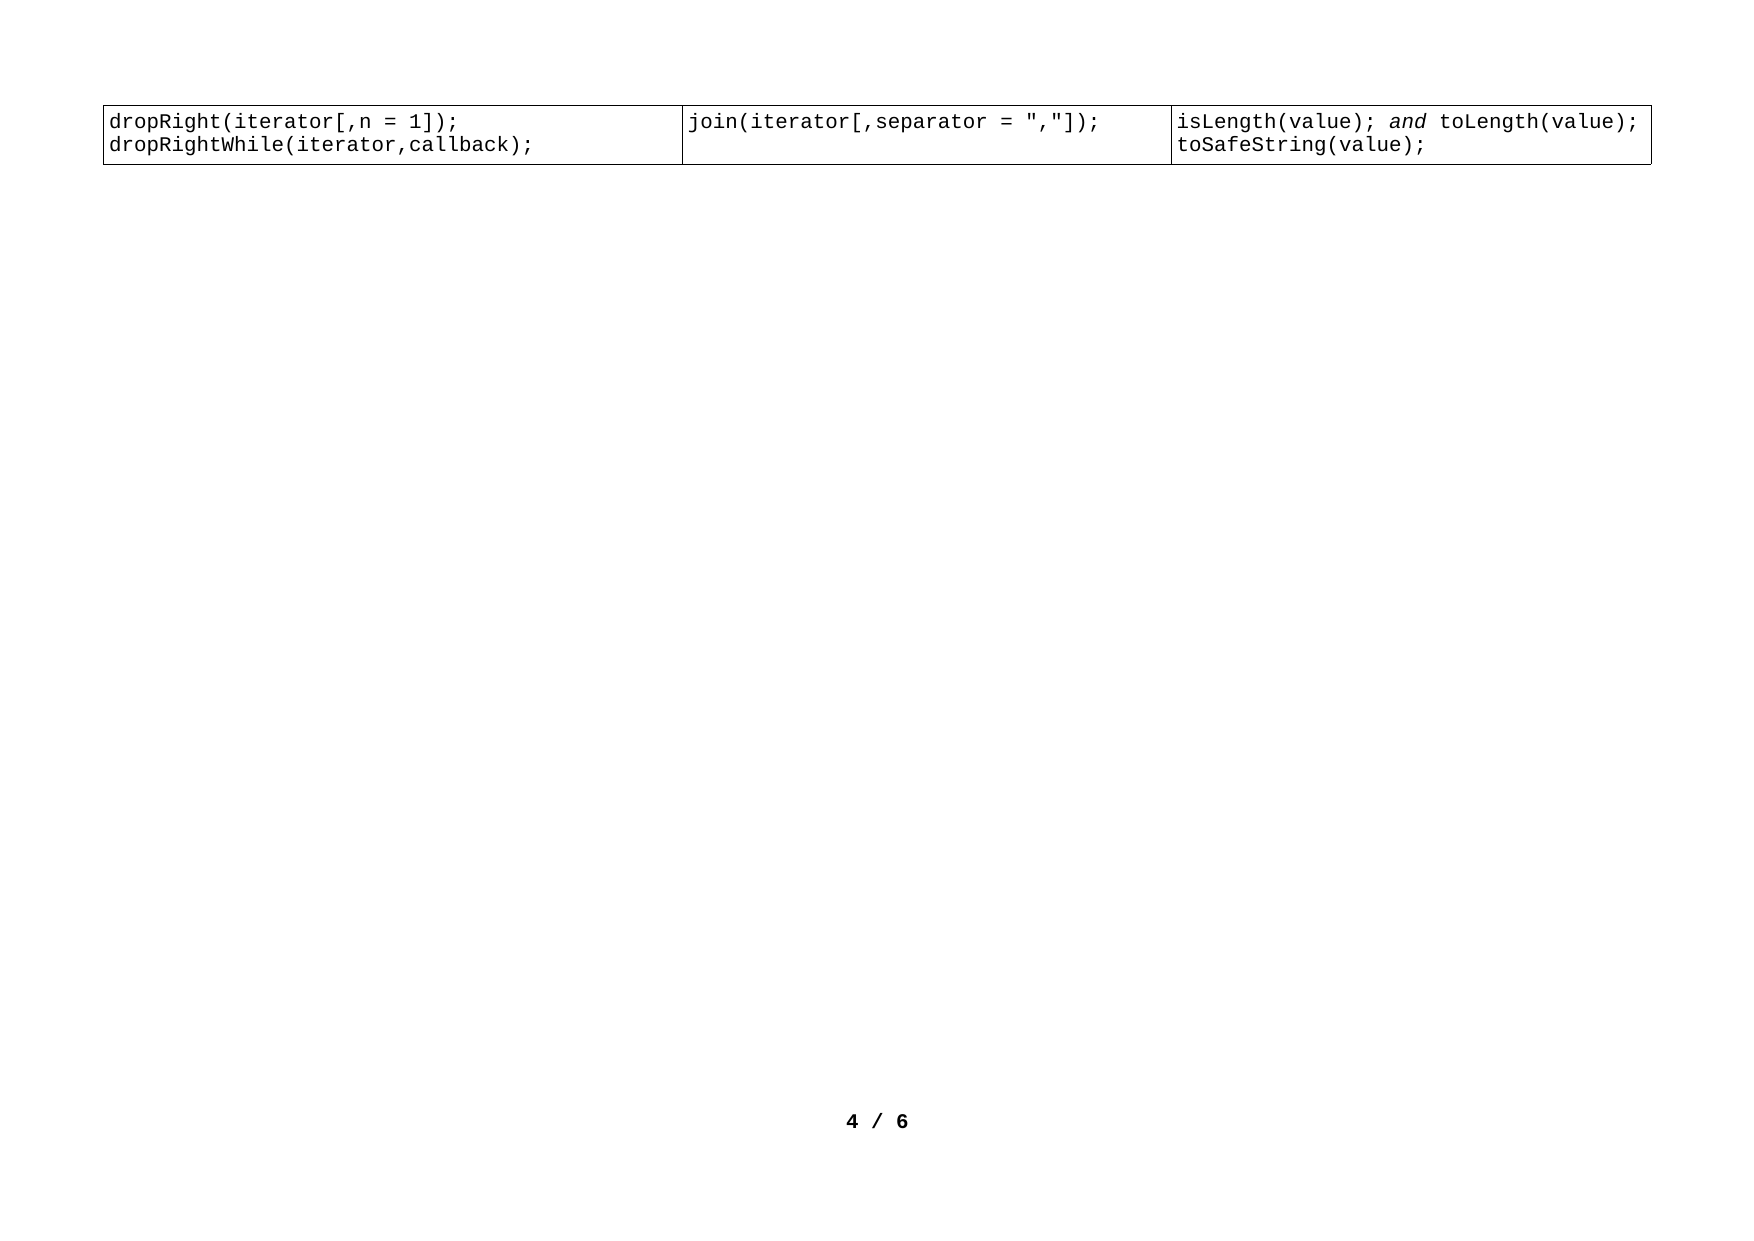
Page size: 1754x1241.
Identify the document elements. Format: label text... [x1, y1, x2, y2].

table_cell isLength(value); and toLength(value); toSafeString(value); [1172, 106, 1651, 164]
table_cell dropRight(iterator[,n = 1]); dropRightWhile(iterator,callback); [104, 106, 682, 164]
table_cell join(iterator[,separator = ","]); [683, 106, 1171, 164]
